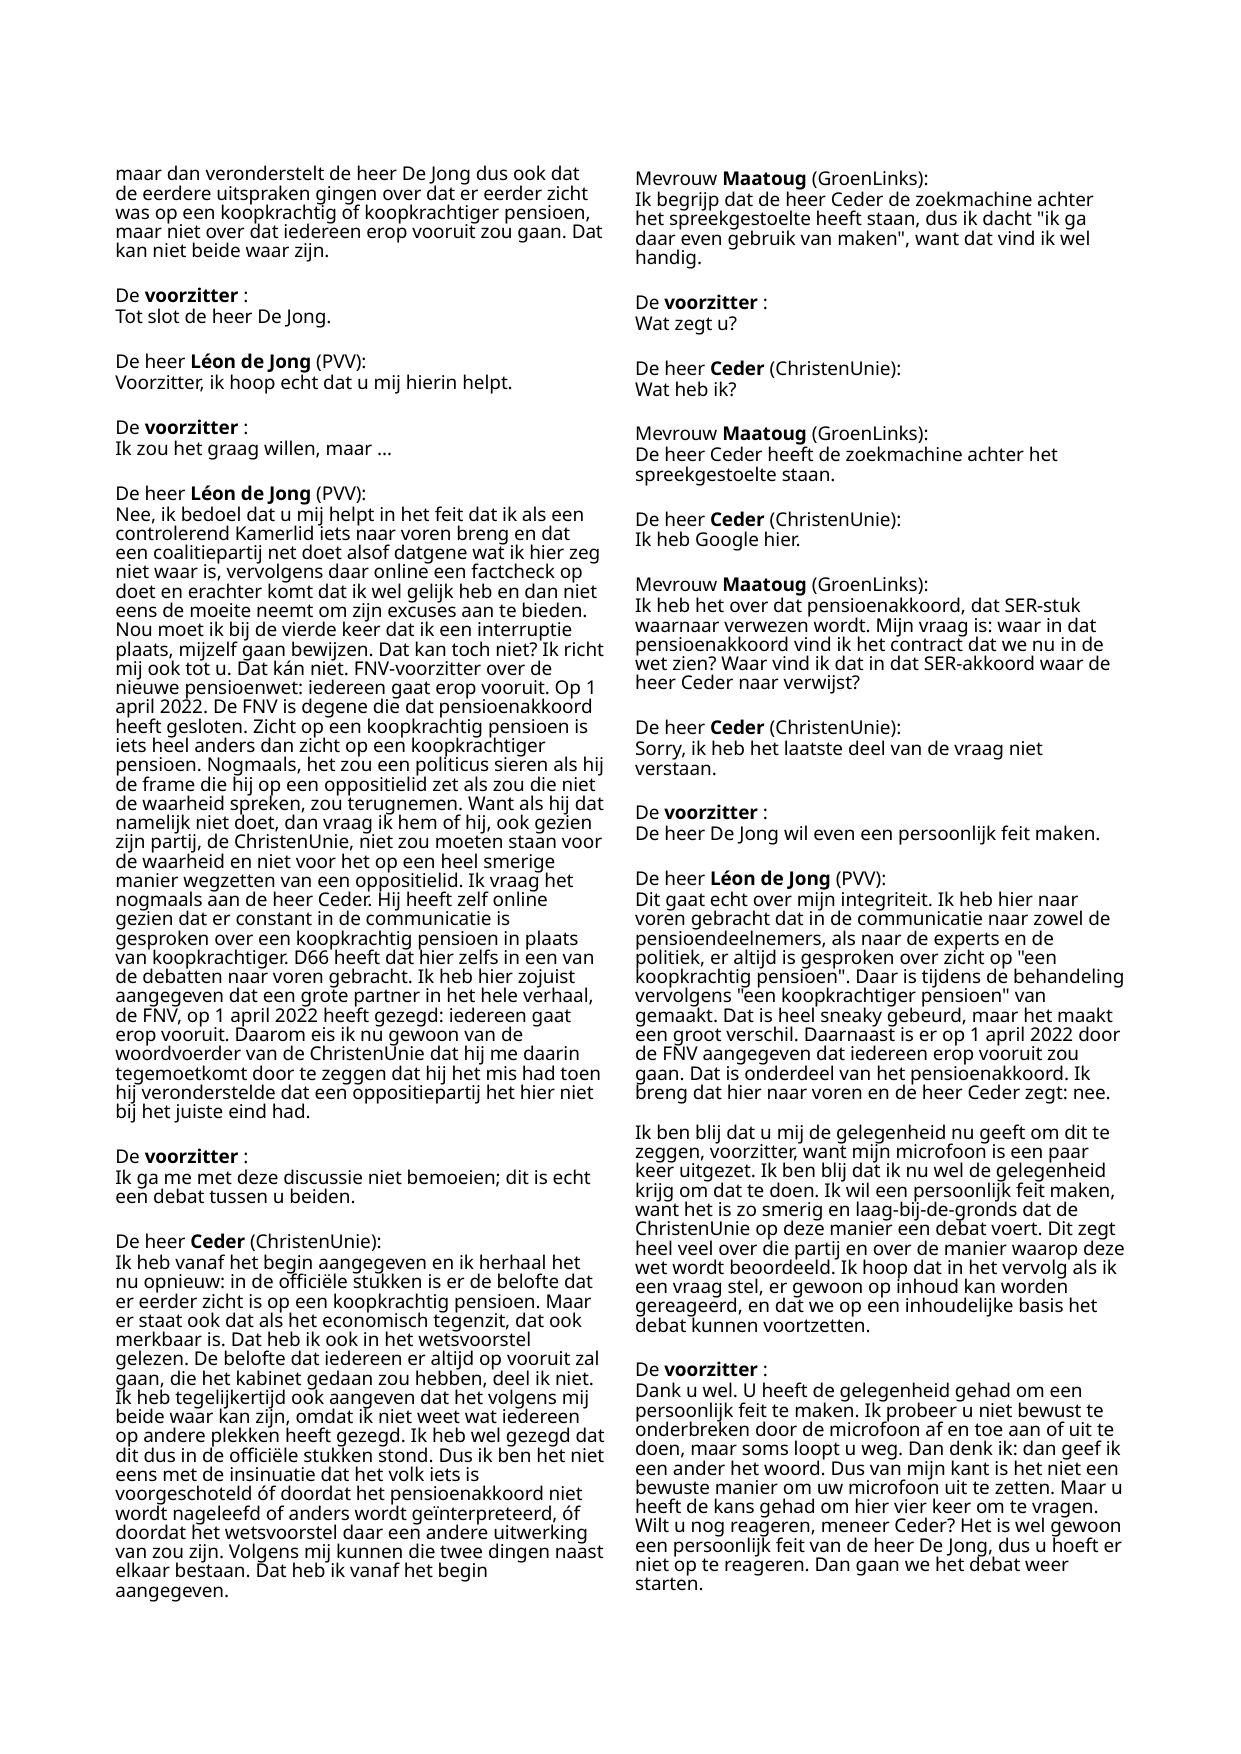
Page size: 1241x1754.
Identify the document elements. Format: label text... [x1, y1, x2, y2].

text Ik zou het graag willen, maar … [115, 440, 605, 459]
text Ik heb vanaf het begin aangegeven en ik herhaal het nu opnieuw: in de officiële stukken is er de belofte dat er eerder zicht is op een koopkrachtig pensioen. Maar er staat ook dat als het economisch tegenzit, dat ook merkbaar is. Dat heb ik ook in het wetsvoorstel gelezen. De belofte dat iedereen er altijd op vooruit zal gaan, die het kabinet gedaan zou hebben, deel ik niet. Ik heb tegelijkertijd ook aangeven dat het volgens mij beide waar kan zijn, omdat ik niet weet wat iedereen op andere plekken heeft gezegd. Ik heb wel gezegd dat dit dus in de officiële stukken stond. Dus ik ben het niet eens met de insinuatie dat het volk iets is voorgeschoteld óf doordat het pensioenakkoord niet wordt nageleefd of anders wordt geïnterpreteerd, óf doordat het wetsvoorstel daar een andere uitwerking van zou zijn. Volgens mij kunnen die twee dingen naast elkaar bestaan. Dat heb ik vanaf het begin aangegeven. [115, 1254, 605, 1601]
text De heer De Jong wil even een persoonlijk feit maken. [635, 825, 1125, 844]
text Ik ga me met deze discussie niet bemoeien; dit is echt een debat tussen u beiden. [115, 1169, 605, 1207]
text De voorzitter : [115, 1143, 605, 1169]
text Mevrouw Maatoug (GroenLinks): [635, 165, 1125, 191]
text De voorzitter : [115, 282, 605, 308]
text Ik begrijp dat de heer Ceder de zoekmachine achter het spreekgestoelte heeft staan, dus ik dacht "ik ga daar even gebruik van maken", want dat vind ik wel handig. [635, 191, 1125, 268]
text De heer Ceder (ChristenUnie): [635, 714, 1125, 740]
text Dank u wel. U heeft de gelegenheid gehad om een persoonlijk feit te maken. Ik probeer u niet bewust te onderbreken door de microfoon af en toe aan of uit te doen, maar soms loopt u weg. Dan denk ik: dan geef ik een ander het woord. Dus van mijn kant is het niet een bewuste manier om uw microfoon uit te zetten. Maar u heeft de kans gehad om hier vier keer om te vragen. Wilt u nog reageren, meneer Ceder? Het is wel gewoon een persoonlijk feit van de heer De Jong, dus u hoeft er niet op te reageren. Dan gaan we het debat weer starten. [635, 1382, 1125, 1594]
text De heer Léon de Jong (PVV): [635, 865, 1125, 891]
text Wat zegt u? [635, 315, 1125, 334]
text Mevrouw Maatoug (GroenLinks): [635, 421, 1125, 446]
text Ik ben blij dat u mij de gelegenheid nu geeft om dit te zeggen, voorzitter, want mijn microfoon is een paar keer uitgezet. Ik ben blij dat ik nu wel de gelegenheid krijg om dat te doen. Ik wil een persoonlijk feit maken, want het is zo smerig en laag-bij-de-gronds dat de ChristenUnie op deze manier een debat voert. Dit zegt heel veel over die partij en over de manier waarop deze wet wordt beoordeeld. Ik hoop dat in het vervolg als ik een vraag stel, er gewoon op inhoud kan worden gereageerd, en dat we op een inhoudelijke basis het debat kunnen voortzetten. [635, 1124, 1125, 1336]
text De voorzitter : [635, 799, 1125, 825]
text De heer Ceder (ChristenUnie): [635, 506, 1125, 531]
text De heer Léon de Jong (PVV): [115, 348, 605, 374]
text De heer Ceder (ChristenUnie): [635, 355, 1125, 381]
text Voorzitter, ik hoop echt dat u mij hierin helpt. [115, 374, 605, 393]
text De heer Ceder (ChristenUnie): [115, 1228, 605, 1254]
text Nee, ik bedoel dat u mij helpt in het feit dat ik als een controlerend Kamerlid iets naar voren breng en dat een coalitiepartij net doet alsof datgene wat ik hier zeg niet waar is, vervolgens daar online een factcheck op doet en erachter komt dat ik wel gelijk heb en dan niet eens de moeite neemt om zijn excuses aan te bieden. Nou moet ik bij de vierde keer dat ik een interruptie plaats, mijzelf gaan bewijzen. Dat kan toch niet? Ik richt mij ook tot u. Dat kán niet. FNV-voorzitter over de nieuwe pensioenwet: iedereen gaat erop vooruit. Op 1 april 2022. De FNV is degene die dat pensioenakkoord heeft gesloten. Zicht op een koopkrachtig pensioen is iets heel anders dan zicht op een koopkrachtiger pensioen. Nogmaals, het zou een politicus sieren als hij de frame die hij op een oppositielid zet als zou die niet de waarheid spreken, zou terugnemen. Want als hij dat namelijk niet doet, dan vraag ik hem of hij, ook gezien zijn partij, de ChristenUnie, niet zou moeten staan voor de waarheid en niet voor het op een heel smerige manier wegzetten van een oppositielid. Ik vraag het nogmaals aan de heer Ceder. Hij heeft zelf online gezien dat er constant in de communicatie is gesproken over een koopkrachtig pensioen in plaats van koopkrachtiger. D66 heeft dat hier zelfs in een van de debatten naar voren gebracht. Ik heb hier zojuist aangegeven dat een grote partner in het hele verhaal, de FNV, op 1 april 2022 heeft gezegd: iedereen gaat erop vooruit. Daarom eis ik nu gewoon van de woordvoerder van de ChristenUnie dat hij me daarin tegemoetkomt door te zeggen dat hij het mis had toen hij veronderstelde dat een oppositiepartij het hier niet bij het juiste eind had. [115, 506, 605, 1122]
text Sorry, ik heb het laatste deel van de vraag niet verstaan. [635, 740, 1125, 779]
text Ik heb het over dat pensioenakkoord, dat SER-stuk waarnaar verwezen wordt. Mijn vraag is: waar in dat pensioenakkoord vind ik het contract dat we nu in de wet zien? Waar vind ik dat in dat SER-akkoord waar de heer Ceder naar verwijst? [635, 597, 1125, 694]
text Mevrouw Maatoug (GroenLinks): [635, 572, 1125, 597]
text De voorzitter : [115, 414, 605, 440]
text De voorzitter : [635, 1357, 1125, 1382]
text Dit gaat echt over mijn integriteit. Ik heb hier naar voren gebracht dat in de communicatie naar zowel de pensioendeelnemers, als naar de experts en de politiek, er altijd is gesproken over zicht op "een koopkrachtig pensioen". Daar is tijdens de behandeling vervolgens "een koopkrachtiger pensioen" van gemaakt. Dat is heel sneaky gebeurd, maar het maakt een groot verschil. Daarnaast is er op 1 april 2022 door de FNV aangegeven dat iedereen erop vooruit zou gaan. Dat is onderdeel van het pensioenakkoord. Ik breng dat hier naar voren en de heer Ceder zegt: nee. [635, 891, 1125, 1103]
text Ik heb Google hier. [635, 531, 1125, 551]
text De heer Léon de Jong (PVV): [115, 480, 605, 506]
text De voorzitter : [635, 289, 1125, 315]
text De heer Ceder heeft de zoekmachine achter het spreekgestoelte staan. [635, 446, 1125, 485]
text Tot slot de heer De Jong. [115, 308, 605, 327]
text maar dan veronderstelt de heer De Jong dus ook dat de eerdere uitspraken gingen over dat er eerder zicht was op een koopkrachtig of koopkrachtiger pensioen, maar niet over dat iedereen erop vooruit zou gaan. Dat kan niet beide waar zijn. [115, 165, 605, 262]
text Wat heb ik? [635, 381, 1125, 400]
